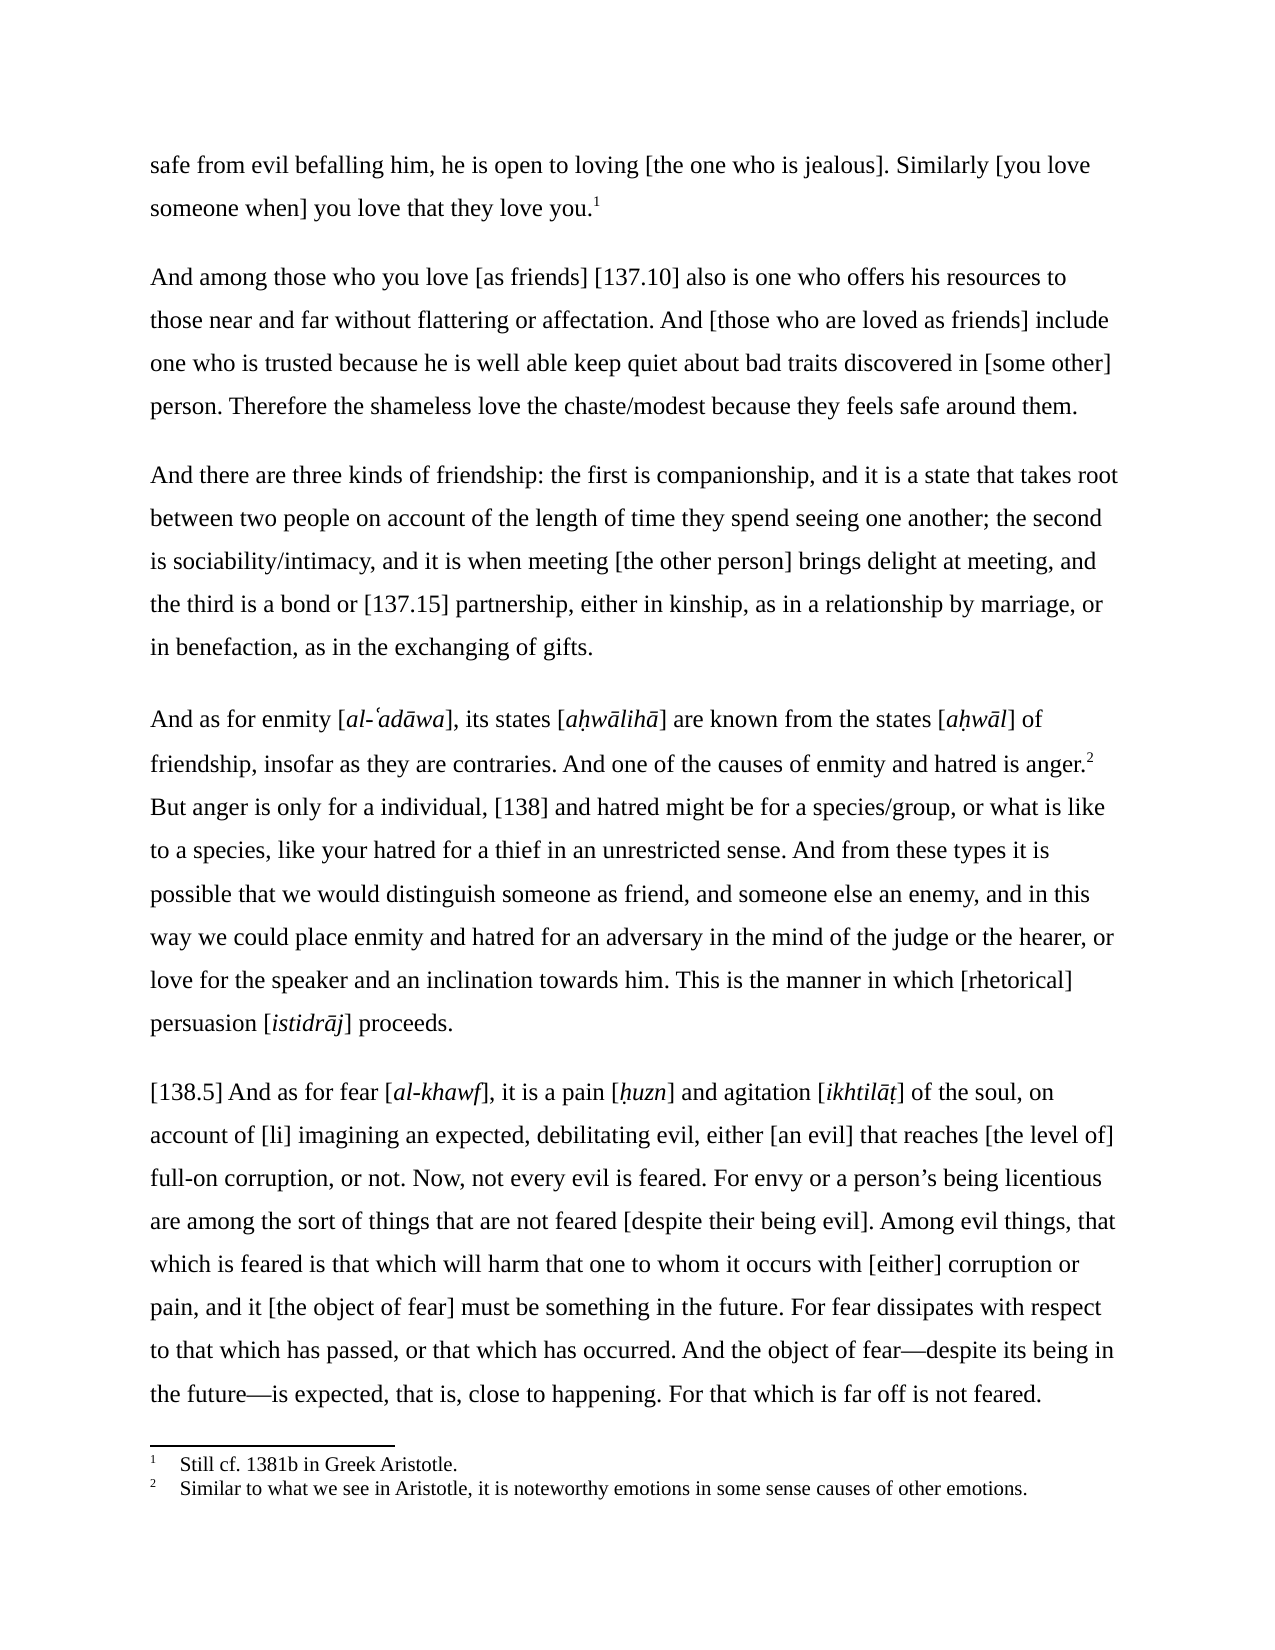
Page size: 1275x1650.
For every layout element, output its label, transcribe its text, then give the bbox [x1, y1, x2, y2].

text And among those who you love [as friends] [137.10] also is one who offers his resources to those near and far without flattering or affectation. And [those who are loved as friends] include one who is trusted because he is well able keep quiet about bad traits discovered in [some other] person. Therefore the shameless love the chaste/modest because they feels safe around them. [150, 262, 1125, 420]
text And there are three kinds of friendship: the first is companionship, and it is a state that takes root between two people on account of the length of time they spend seeing one another; the second is sociability/intimacy, and it is when meeting [the other person] brings delight at meeting, and the third is a bond or [137.15] partnership, either in kinship, as in a relationship by marriage, or in benefaction, as in the exchanging of gifts. [150, 460, 1125, 661]
text Still cf. 1381b in Greek Aristotle. [150, 1452, 1125, 1476]
text And as for enmity [al-ʿadāwa], its states [aḥwālihā] are known from the states [aḥwāl] of friendship, insofar as they are contraries. And one of the causes of enmity and hatred is anger. But anger is only for a individual, [138] and hatred might be for a species/group, or what is like to a species, like your hatred for a thief in an unrestricted sense. And from these types it is possible that we would distinguish someone as friend, and someone else an enemy, and in this way we could place enmity and hatred for an adversary in the mind of the judge or the hearer, or love for the speaker and an inclination towards him. This is the manner in which [rhetorical] persuasion [istidrāj] proceeds. [150, 701, 1125, 1037]
text safe from evil befalling him, he is open to loving [the one who is jealous]. Similarly [you love someone when] you love that they love you. [150, 150, 1125, 222]
text Similar to what we see in Aristotle, it is noteworthy emotions in some sense causes of other emotions. [150, 1476, 1125, 1500]
text [138.5] And as for fear [al-khawf], it is a pain [ḥuzn] and agitation [ikhtilāṭ] of the soul, on account of [li] imagining an expected, debilitating evil, either [an evil] that reaches [the level of] full-on corruption, or not. Now, not every evil is feared. For envy or a person’s being licentious are among the sort of things that are not feared [despite their being evil]. Among evil things, that which is feared is that which will harm that one to whom it occurs with [either] corruption or pain, and it [the object of fear] must be something in the future. For fear dissipates with respect to that which has passed, or that which has occurred. And the object of fear—despite its being in the future—is expected, that is, close to happening. For that which is far off is not feared. [150, 1077, 1125, 1407]
